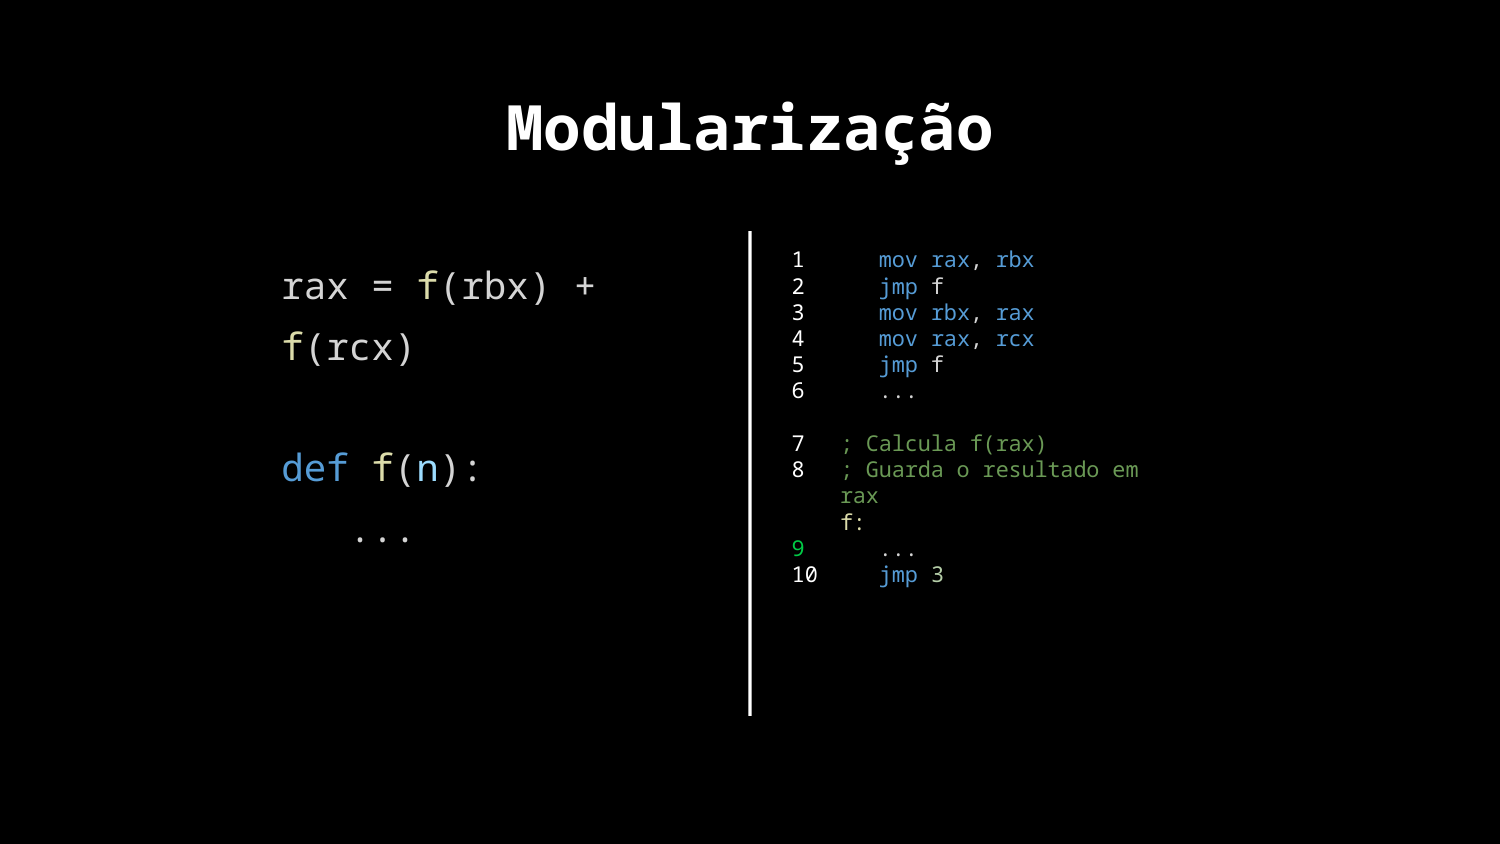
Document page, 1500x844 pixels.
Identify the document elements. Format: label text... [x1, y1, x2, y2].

title Modularização [51, 72, 1449, 167]
text_box rax = f(rbx) + f(rcx) def f(n): ... [266, 231, 749, 668]
text_box mov rax, rbx jmp f mov rbx, rax mov rax, rcx jmp f ... ; Calcula f(rax) ; Guarda o resultado em rax f: ... jmp 3 [750, 231, 1201, 716]
